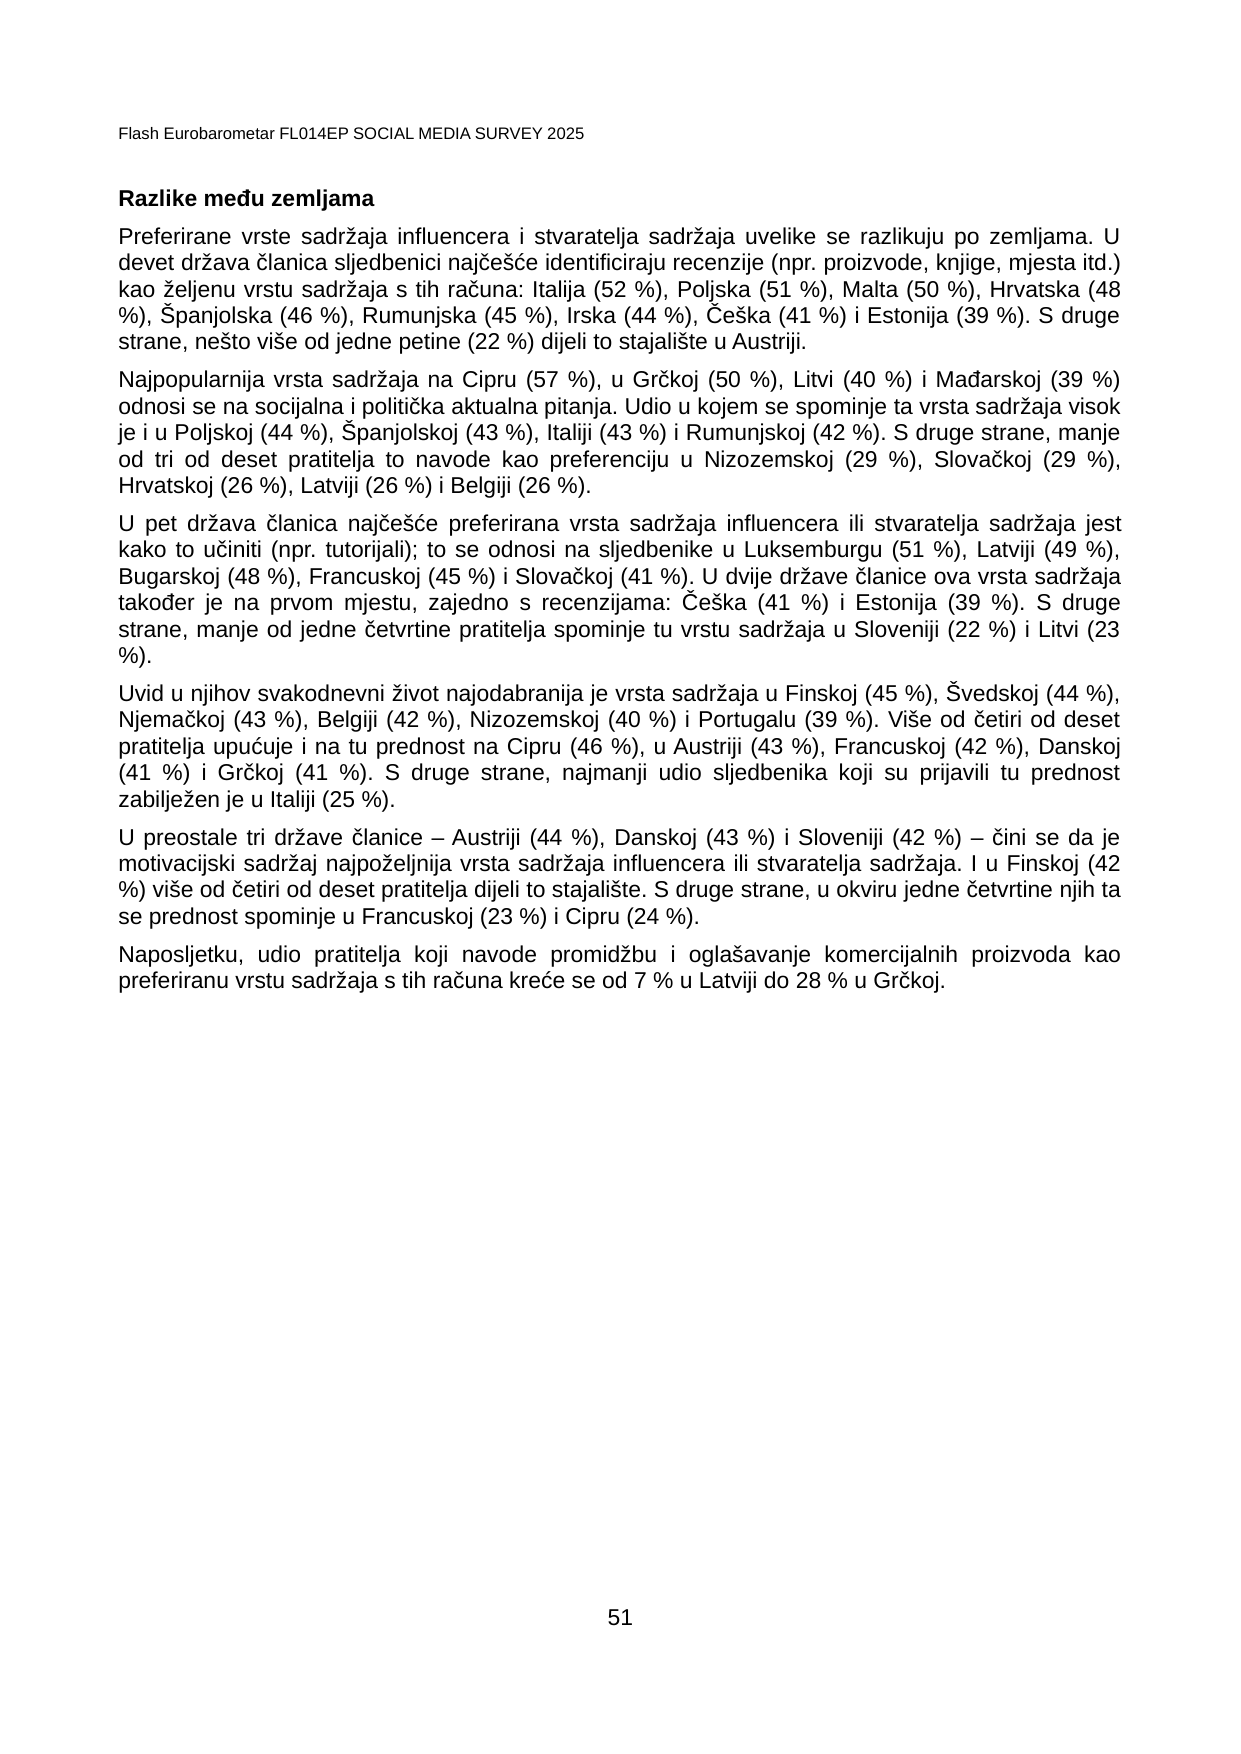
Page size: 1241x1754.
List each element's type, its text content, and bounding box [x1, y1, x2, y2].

text Najpopularnija vrsta sadržaja na Cipru (57 %), u Grčkoj (50 %), Litvi (40 %) i Mađarskoj (39 %) odnosi se na socijalna i politička aktualna pitanja. Udio u kojem se spominje ta vrsta sadržaja visok je i u Poljskoj (44 %), Španjolskoj (43 %), Italiji (43 %) i Rumunjskoj (42 %). S druge strane, manje od tri od deset pratitelja to navode kao preferenciju u Nizozemskoj (29 %), Slovačkoj (29 %), Hrvatskoj (26 %), Latviji (26 %) i Belgiji (26 %). [118, 366, 1122, 498]
text Naposljetku, udio pratitelja koji navode promidžbu i oglašavanje komercijalnih proizvoda kao preferiranu vrstu sadržaja s tih računa kreće se od 7 % u Latviji do 28 % u Grčkoj. [118, 941, 1122, 994]
text U pet država članica najčešće preferirana vrsta sadržaja influencera ili stvaratelja sadržaja jest kako to učiniti (npr. tutorijali); to se odnosi na sljedbenike u Luksemburgu (51 %), Latviji (49 %), Bugarskoj (48 %), Francuskoj (45 %) i Slovačkoj (41 %). U dvije države članice ova vrsta sadržaja također je na prvom mjestu, zajedno s recenzijama: Češka (41 %) i Estonija (39 %). S druge strane, manje od jedne četvrtine pratitelja spominje tu vrstu sadržaja u Sloveniji (22 %) i Litvi (23 %). [118, 510, 1122, 668]
text U preostale tri države članice – Austriji (44 %), Danskoj (43 %) i Sloveniji (42 %) – čini se da je motivacijski sadržaj najpoželjnija vrsta sadržaja influencera ili stvaratelja sadržaja. I u Finskoj (42 %) više od četiri od deset pratitelja dijeli to stajalište. S druge strane, u okviru jedne četvrtine njih ta se prednost spominje u Francuskoj (23 %) i Cipru (24 %). [118, 824, 1122, 929]
text Uvid u njihov svakodnevni život najodabranija je vrsta sadržaja u Finskoj (45 %), Švedskoj (44 %), Njemačkoj (43 %), Belgiji (42 %), Nizozemskoj (40 %) i Portugalu (39 %). Više od četiri od deset pratitelja upućuje i na tu prednost na Cipru (46 %), u Austriji (43 %), Francuskoj (42 %), Danskoj (41 %) i Grčkoj (41 %). S druge strane, najmanji udio sljedbenika koji su prijavili tu prednost zabilježen je u Italiji (25 %). [118, 680, 1122, 812]
text Razlike među zemljama [118, 184, 1122, 211]
text Preferirane vrste sadržaja influencera i stvaratelja sadržaja uvelike se razlikuju po zemljama. U devet država članica sljedbenici najčešće identificiraju recenzije (npr. proizvode, knjige, mjesta itd.) kao željenu vrstu sadržaja s tih računa: Italija (52 %), Poljska (51 %), Malta (50 %), Hrvatska (48 %), Španjolska (46 %), Rumunjska (45 %), Irska (44 %), Češka (41 %) i Estonija (39 %). S druge strane, nešto više od jedne petine (22 %) dijeli to stajalište u Austriji. [118, 223, 1122, 354]
